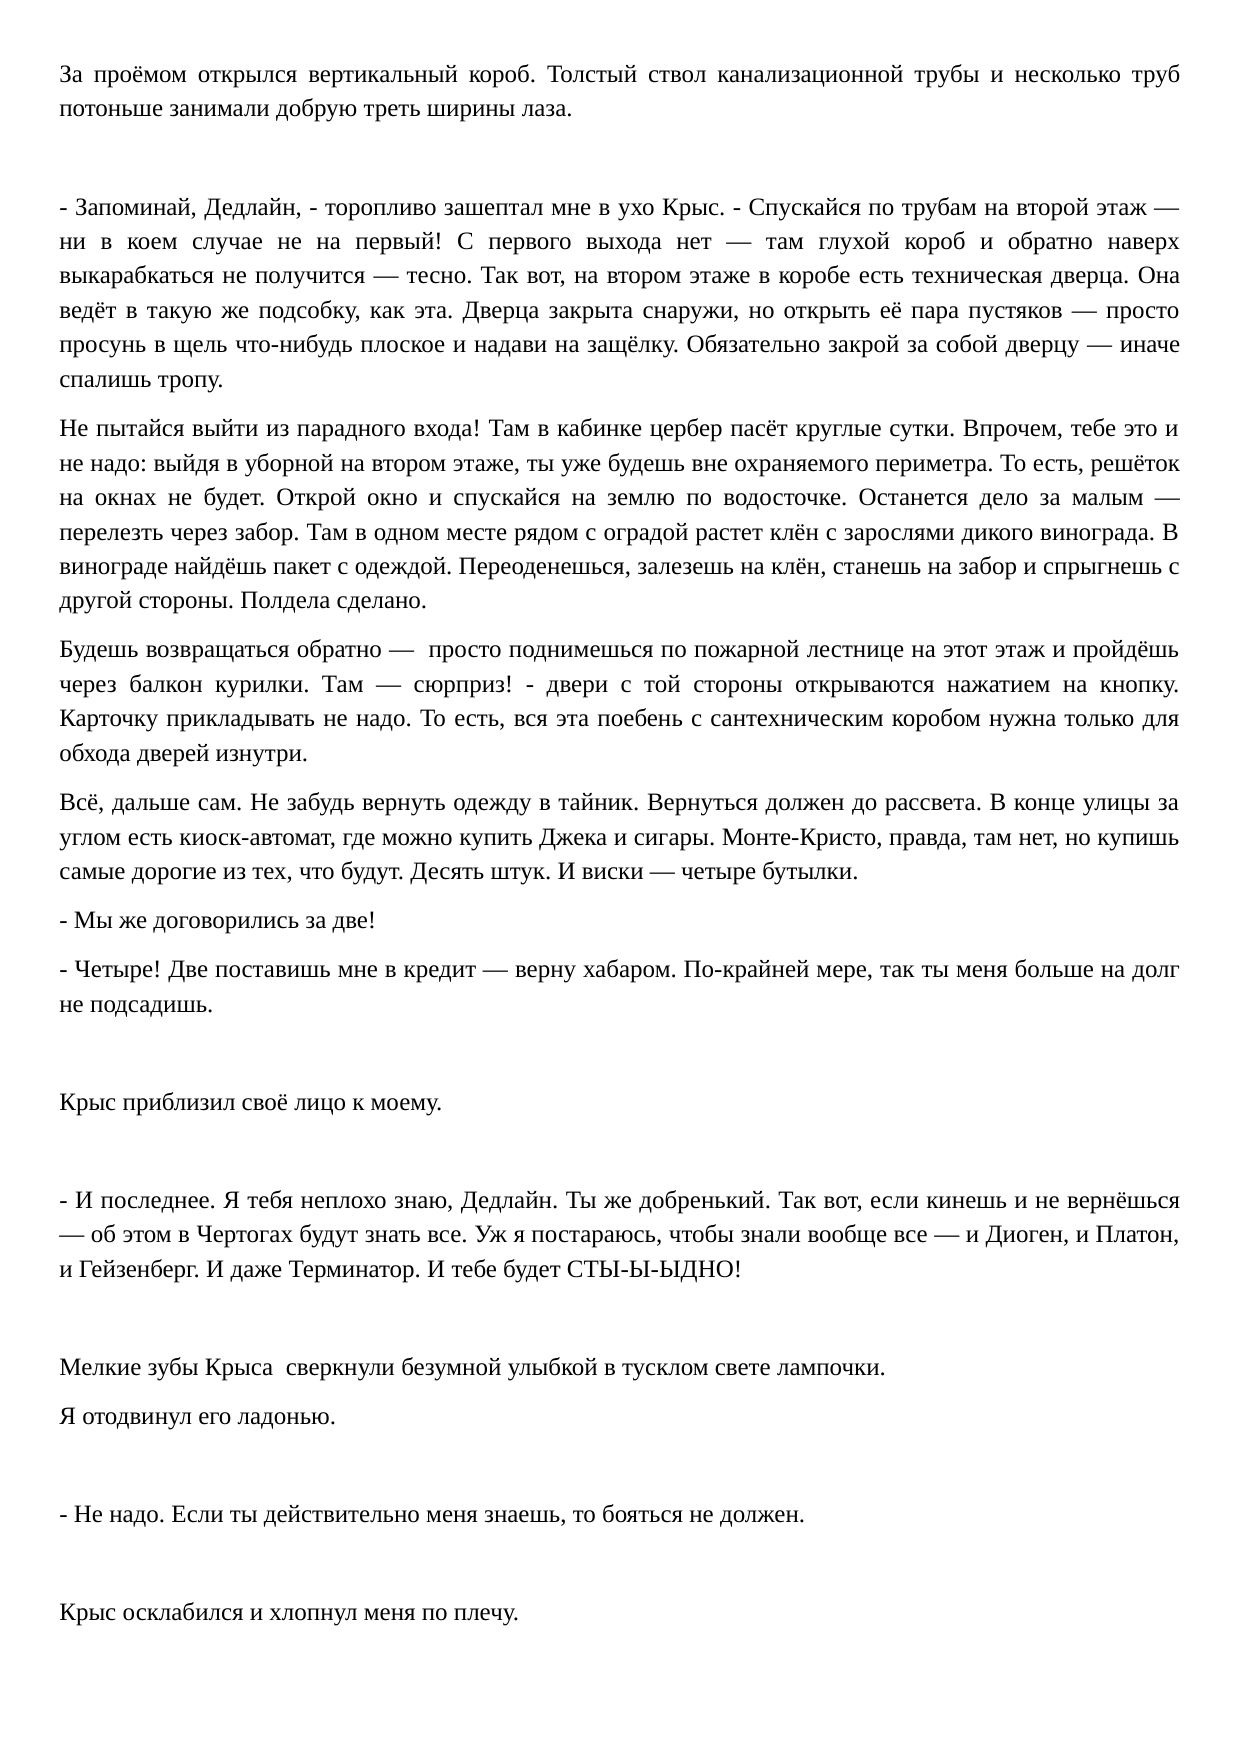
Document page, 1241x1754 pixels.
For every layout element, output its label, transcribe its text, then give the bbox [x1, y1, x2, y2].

text Я отодвинул его ладонью. [59, 1401, 1181, 1430]
text Всё, дальше сам. Не забудь вернуть одежду в тайник. Вернуться должен до рассвета. В конце улицы за углом есть киоск-автомат, где можно купить Джека и сигары. Монте-Кристо, правда, там нет, но купишь самые дорогие из тех, что будут. Десять штук. И виски — четыре бутылки. [59, 787, 1181, 885]
text - Запоминай, Дедлайн, - торопливо зашептал мне в ухо Крыс. - Спускайся по трубам на второй этаж — ни в коем случае не на первый! С первого выхода нет — там глухой короб и обратно наверх выкарабкаться не получится — тесно. Так вот, на втором этаже в коробе есть техническая дверца. Она ведёт в такую же подсобку, как эта. Дверца закрыта снаружи, но открыть её пара пустяков — просто просунь в щель что-нибудь плоское и надави на защёлку. Обязательно закрой за собой дверцу — иначе спалишь тропу. [59, 192, 1181, 393]
text - Мы же договорились за две! [59, 905, 1181, 934]
text - И последнее. Я тебя неплохо знаю, Дедлайн. Ты же добренький. Так вот, если кинешь и не вернёшься — об этом в Чертогах будут знать все. Уж я постараюсь, чтобы знали вообще все — и Диоген, и Платон, и Гейзенберг. И даже Терминатор. И тебе будет СТЫ-Ы-ЫДНО! [59, 1185, 1181, 1283]
text - Четыре! Две поставишь мне в кредит — верну хабаром. По-крайней мере, так ты меня больше на долг не подсадишь. [59, 954, 1181, 1017]
text Крыс приблизил своё лицо к моему. [59, 1087, 1181, 1116]
text Будешь возвращаться обратно — просто поднимешься по пожарной лестнице на этот этаж и пройдёшь через балкон курилки. Там — сюрприз! - двери с той стороны открываются нажатием на кнопку. Карточку прикладывать не надо. То есть, вся эта поебень с сантехническим коробом нужна только для обхода дверей изнутри. [59, 634, 1181, 767]
text За проёмом открылся вертикальный короб. Толстый ствол канализационной трубы и несколько труб потоньше занимали добрую треть ширины лаза. [59, 59, 1181, 122]
text - Не надо. Если ты действительно меня знаешь, то бояться не должен. [59, 1499, 1181, 1528]
text Крыс осклабился и хлопнул меня по плечу. [59, 1597, 1181, 1626]
text Не пытайся выйти из парадного входа! Там в кабинке цербер пасёт круглые сутки. Впрочем, тебе это и не надо: выйдя в уборной на втором этаже, ты уже будешь вне охраняемого периметра. То есть, решёток на окнах не будет. Открой окно и спускайся на землю по водосточке. Останется дело за малым — перелезть через забор. Там в одном месте рядом с оградой растет клён с зарослями дикого винограда. В винограде найдёшь пакет с одеждой. Переоденешься, залезешь на клён, станешь на забор и спрыгнешь с другой стороны. Полдела сделано. [59, 413, 1181, 614]
text Мелкие зубы Крыса сверкнули безумной улыбкой в тусклом свете лампочки. [59, 1352, 1181, 1381]
